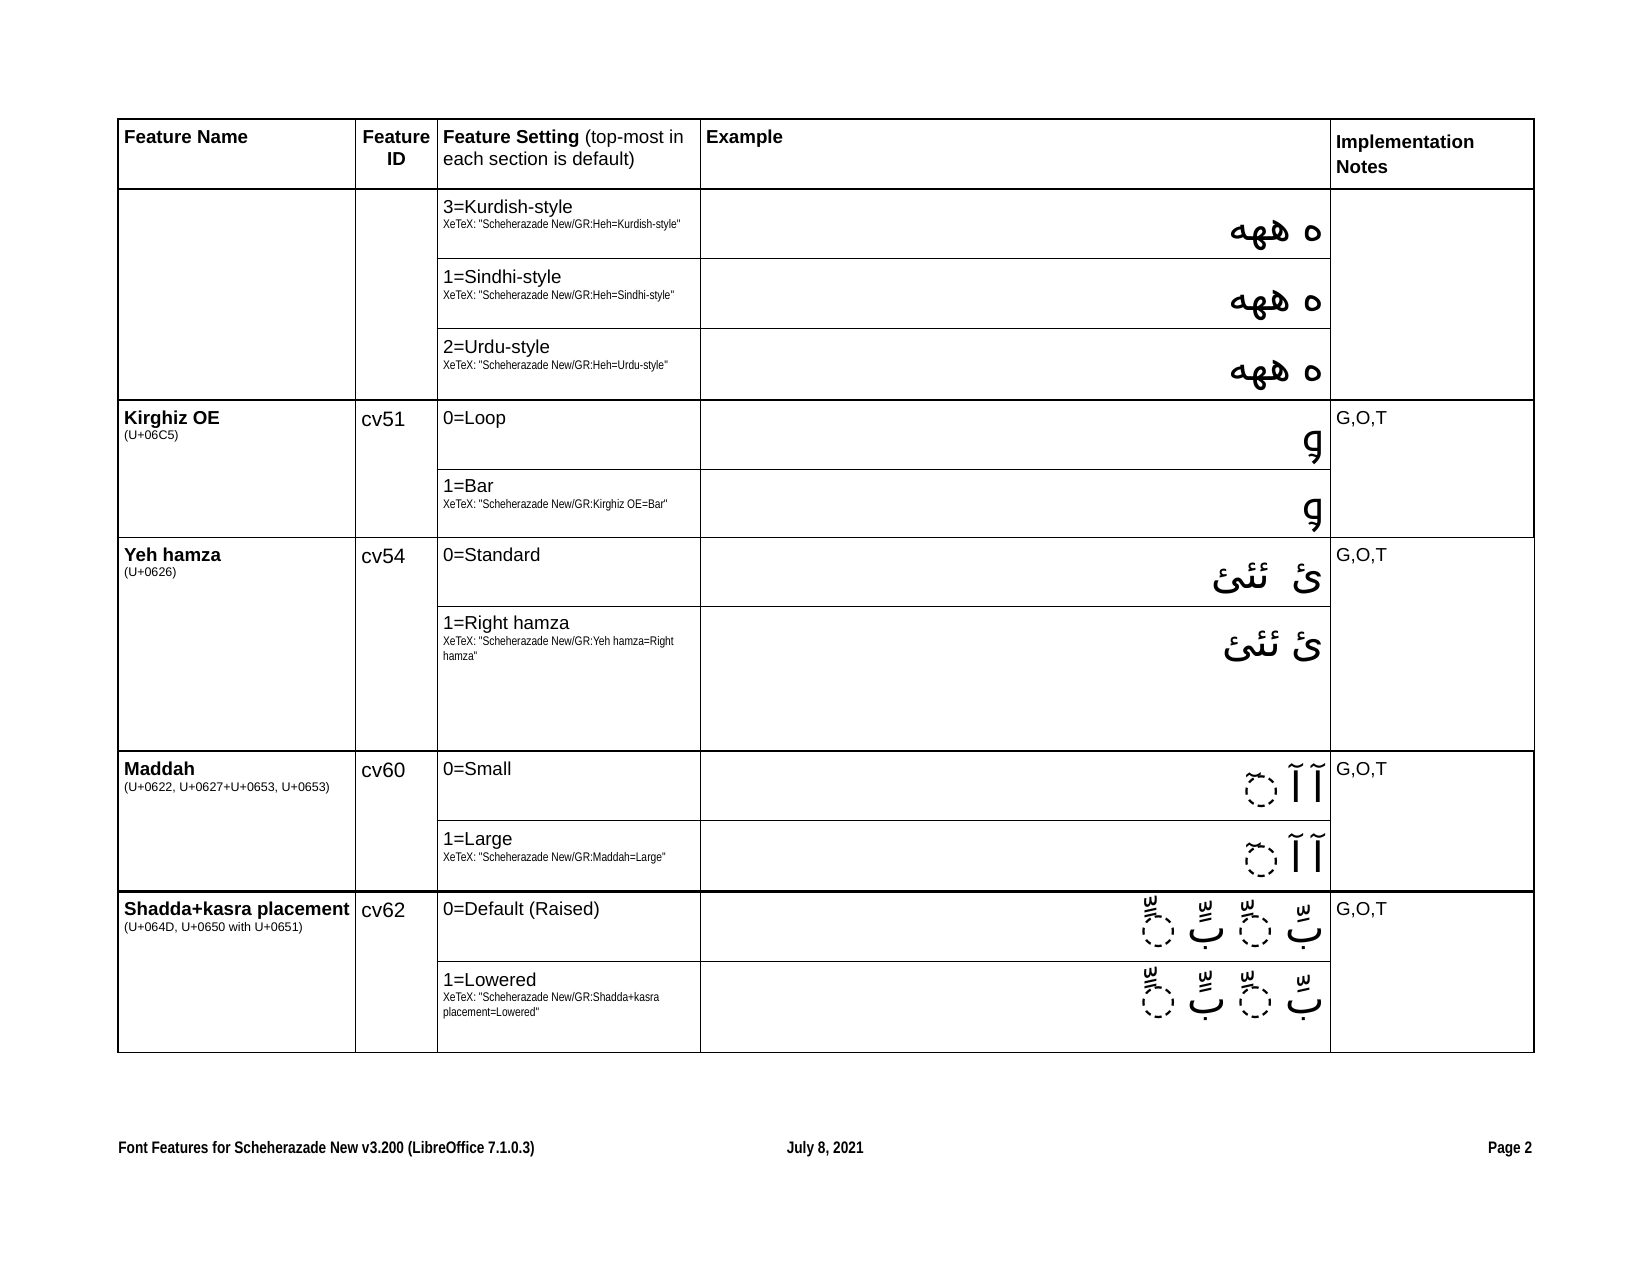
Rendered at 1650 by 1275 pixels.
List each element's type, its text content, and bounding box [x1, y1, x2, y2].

table_cell G,O,T [1331, 752, 1533, 890]
table_header Example [701, 120, 1330, 188]
table_cell 1=Lowered XeTeX: "Scheherazade New/GR:Shadda+kasra placement=Lowered" [438, 962, 700, 1052]
table_cell Shadda+kasra placement (U+064D, U+0650 with U+0651) [119, 893, 355, 1052]
table_cell Yeh hamza (U+0626) [119, 538, 355, 750]
table_cell آ آ ◌ٓ [701, 821, 1330, 890]
table_cell G,O,T [1331, 893, 1533, 1052]
table_cell cv60 [356, 752, 437, 890]
table_cell آ آ ◌ٓ [701, 752, 1330, 820]
table_cell Kirghiz OE (U+06C5) [119, 401, 355, 469]
table_cell 1=Large XeTeX: "Scheherazade New/GR:Maddah=Large" [438, 821, 700, 890]
table_header Feature Name [119, 120, 355, 188]
table_cell [356, 190, 437, 399]
table_cell [356, 469, 437, 537]
table_cell ۅ [701, 470, 1330, 537]
table_cell ئ ئئئ [701, 538, 1330, 606]
table_cell cv62 [356, 893, 437, 1052]
table_cell cv51 [356, 401, 437, 469]
table_cell [119, 469, 355, 537]
table_cell 2=Urdu-style XeTeX: "Scheherazade New/GR:Heh=Urdu-style" [438, 329, 700, 399]
table_cell 0=Loop [438, 401, 700, 469]
table_cell ۅ [701, 401, 1330, 469]
table_cell 0=Standard [438, 538, 700, 606]
table_header Implementation Notes [1331, 120, 1533, 188]
table_cell [1331, 190, 1533, 399]
table_cell 0=Default (Raised) [438, 893, 700, 961]
table_cell ه ههه [701, 329, 1330, 399]
table_cell Maddah (U+0622, U+0627+U+0653, U+0653) [119, 752, 355, 890]
table_cell 1=Sindhi-style XeTeX: "Scheherazade New/GR:Heh=Sindhi-style" [438, 259, 700, 328]
table_cell بِّ ◌ِّ بٍّ ◌ٍّ [701, 893, 1330, 961]
table_cell cv54 [356, 538, 437, 750]
table_cell بِّ ◌ِّ بٍّ ◌ٍّ [701, 962, 1330, 1052]
table_cell G,O,T [1331, 538, 1534, 750]
table_cell [1331, 469, 1533, 537]
table_cell ئ ئئئ [701, 607, 1330, 750]
table_cell G,O,T [1331, 401, 1533, 469]
table_cell ه ههه [701, 259, 1330, 328]
table_cell 1=Right hamza XeTeX: "Scheherazade New/GR:Yeh hamza=Right hamza" [438, 607, 700, 750]
table_cell 0=Small [438, 752, 700, 820]
table_cell ه ههه [701, 190, 1330, 258]
table_header Feature Setting (top-most in each section is default) [438, 120, 700, 188]
table_cell 1=Bar XeTeX: "Scheherazade New/GR:Kirghiz OE=Bar" [438, 470, 700, 537]
table_cell [119, 190, 355, 399]
table_header Feature ID [356, 120, 437, 188]
table_cell 3=Kurdish-style XeTeX: "Scheherazade New/GR:Heh=Kurdish-style" [438, 190, 700, 258]
